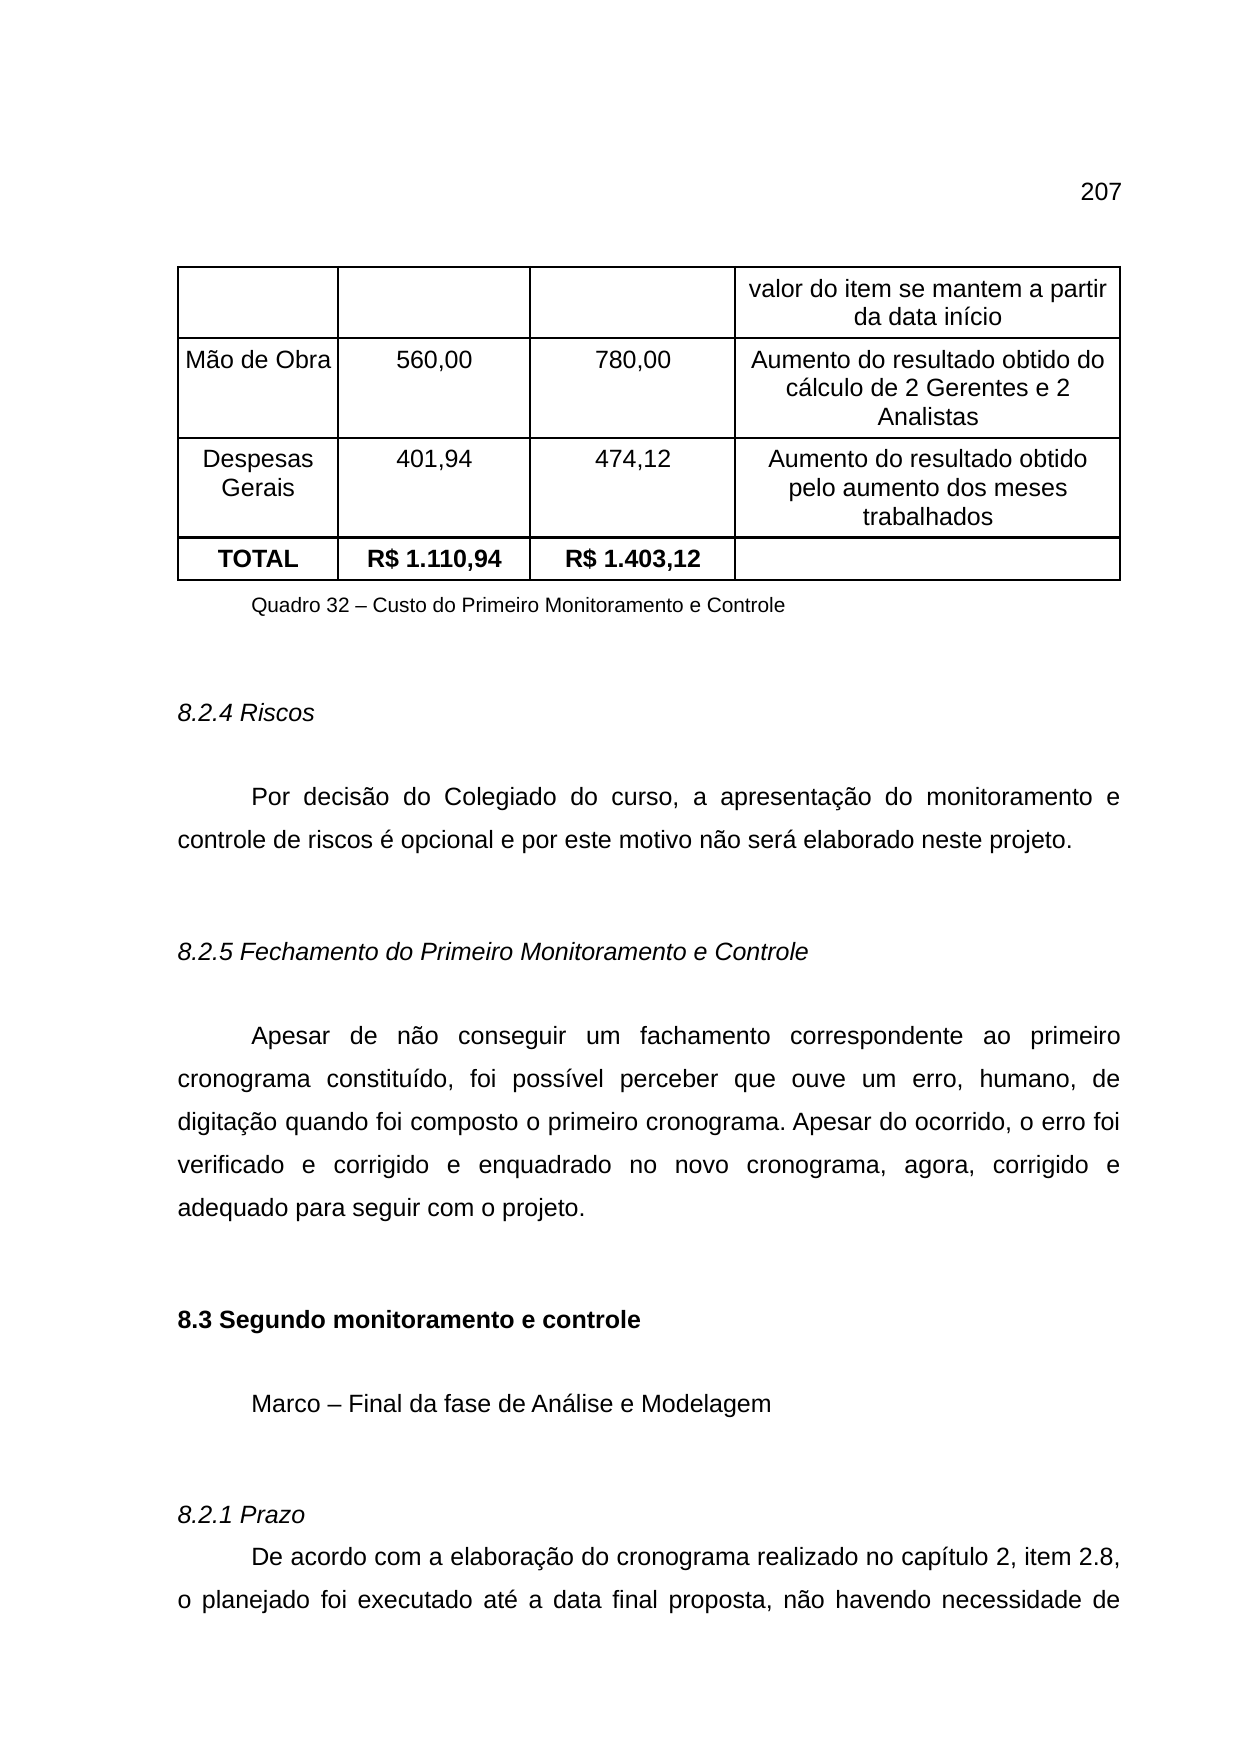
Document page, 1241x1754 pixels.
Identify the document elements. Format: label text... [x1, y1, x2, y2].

table_cell R$ 1.110,94 [339, 539, 529, 579]
table_cell Mão de Obra [179, 339, 337, 437]
subtitle 8.2.4 Riscos [177, 698, 1122, 727]
table_cell 560,00 [339, 339, 529, 437]
table_cell Despesas Gerais [179, 439, 337, 536]
text Marco – Final da fase de Análise e Modelagem [177, 1389, 1122, 1418]
table_cell 780,00 [531, 339, 734, 437]
subtitle 8.2.5 Fechamento do Primeiro Monitoramento e Controle [177, 937, 1122, 965]
table_cell TOTAL [179, 539, 337, 579]
text Apesar de não conseguir um fachamento correspondente ao primeiro cronograma constituído, foi possível perceber que ouve um erro, humano, de digitação quando foi composto o primeiro cronograma. Apesar do ocorrido, o erro foi verificado e corrigido e enquadrado no novo cronograma, agora, corrigido e adequado para seguir com o projeto. [177, 1021, 1122, 1222]
table_cell [179, 268, 337, 337]
table_cell 401,94 [339, 439, 529, 536]
table_cell [531, 268, 734, 337]
text De acordo com a elaboração do cronograma realizado no capítulo 2, item 2.8, o planejado foi executado até a data final proposta, não havendo necessidade de [177, 1542, 1122, 1613]
subtitle 8.3 Segundo monitoramento e controle [177, 1305, 1122, 1333]
table_cell valor do item se mantem a partir da data início [736, 268, 1119, 337]
text Quadro 32 – Custo do Primeiro Monitoramento e Controle [177, 593, 1122, 617]
table_cell [339, 268, 529, 337]
table_cell 474,12 [531, 439, 734, 536]
subtitle 8.2.1 Prazo [177, 1500, 1122, 1529]
text Por decisão do Colegiado do curso, a apresentação do monitoramento e controle de riscos é opcional e por este motivo não será elaborado neste projeto. [177, 782, 1122, 854]
table_cell [736, 539, 1119, 579]
table_cell Aumento do resultado obtido pelo aumento dos meses trabalhados [736, 439, 1119, 536]
table_cell R$ 1.403,12 [531, 539, 734, 579]
table_cell Aumento do resultado obtido do cálculo de 2 Gerentes e 2 Analistas [736, 339, 1119, 437]
